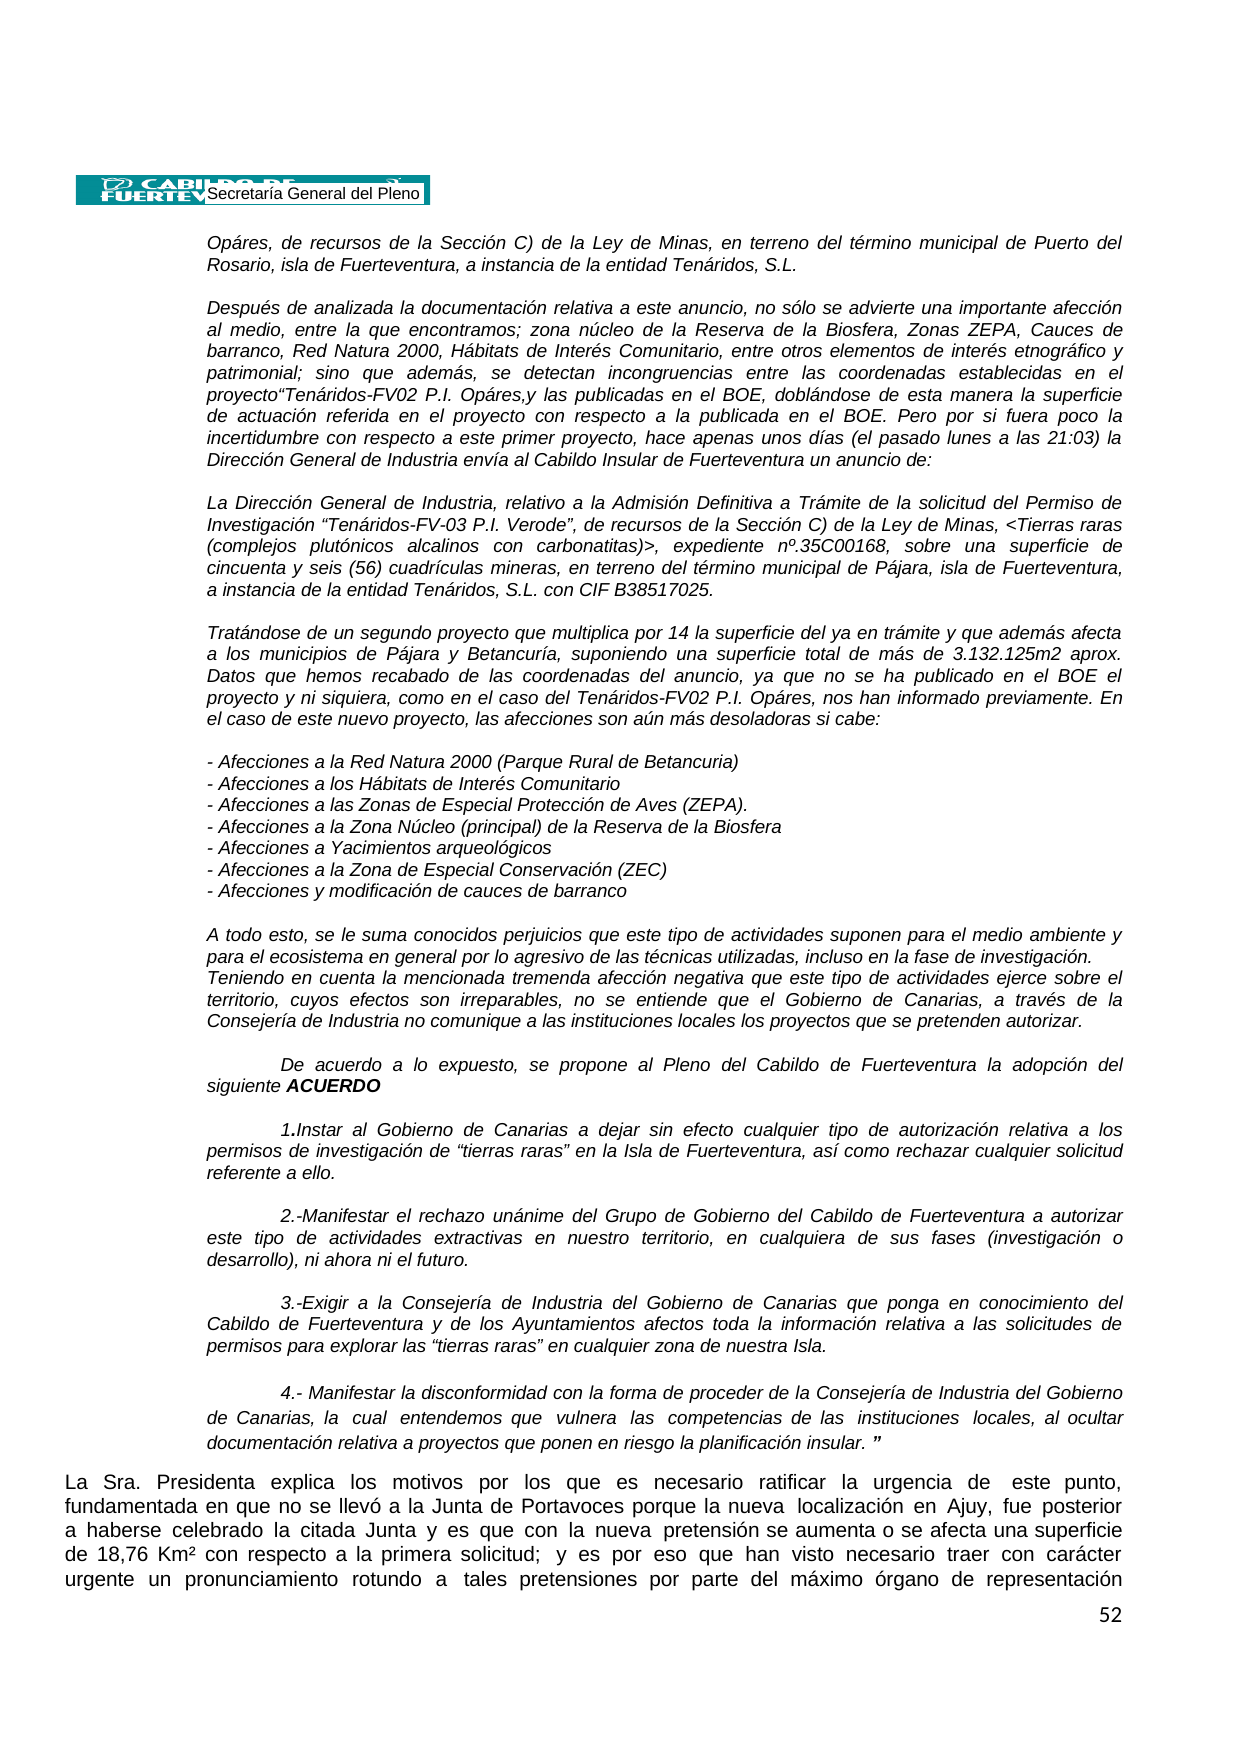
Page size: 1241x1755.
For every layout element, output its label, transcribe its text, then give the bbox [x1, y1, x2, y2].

list Afecciones a las Zonas de Especial Protección de Aves (ZEPA). [207, 794, 1134, 816]
text Tratándose de un segundo proyecto que multiplica por 14 la superficie del ya en trámite y que además afecta a los municipios de Pájara y Betancuría, suponiendo una superficie total de más de 3.132.125m2 aprox. Datos que hemos recabado de las coordenadas del anuncio, ya que no se ha publicado en el BOE el proyecto y ni siquiera, como en el caso del Tenáridos-FV02 P.I. Opáres, nos han informado previamente. En el caso de este nuevo proyecto, las afecciones son aún más desoladoras si cabe: [207, 621, 1123, 730]
list Afecciones a Yacimientos arqueológicos [207, 837, 1134, 859]
text Opáres, de recursos de la Sección C) de la Ley de Minas, en terreno del término municipal de Puerto del Rosario, isla de Fuerteventura, a instancia de la entidad Tenáridos, S.L. [207, 232, 1123, 275]
text 2.-Manifestar el rechazo unánime del Grupo de Gobierno del Cabildo de Fuerteventura a autorizar este tipo de actividades extractivas en nuestro territorio, en cualquiera de sus fases (investigación o desarrollo), ni ahora ni el futuro. [207, 1205, 1123, 1270]
list Afecciones a la Red Natura 2000 (Parque Rural de Betancuria) [207, 751, 1134, 773]
text La Sra. Presidenta explica los motivos por los que es necesario ratificar la urgencia de este punto, fundamentada en que no se llevó a la Junta de Portavoces porque la nueva localización en Ajuy, fue posterior a haberse celebrado la citada Junta y es que con la nueva pretensión se aumenta o se afecta una superficie de 18,76 Km² con respecto a la primera solicitud; y es por eso que han visto necesario traer con carácter urgente un pronunciamiento rotundo a tales pretensiones por parte del máximo órgano de representación [64, 1470, 1123, 1591]
text La Dirección General de Industria, relativo a la Admisión Definitiva a Trámite de la solicitud del Permiso de Investigación “Tenáridos-FV-03 P.I. Verode”, de recursos de la Sección C) de la Ley de Minas, <Tierras raras (complejos plutónicos alcalinos con carbonatitas)>, expediente nº.35C00168, sobre una superficie de cincuenta y seis (56) cuadrículas mineras, en terreno del término municipal de Pájara, isla de Fuerteventura, a instancia de la entidad Tenáridos, S.L. con CIF B38517025. [207, 492, 1123, 600]
text Teniendo en cuenta la mencionada tremenda afección negativa que este tipo de actividades ejerce sobre el territorio, cuyos efectos son irreparables, no se entiende que el Gobierno de Canarias, a través de la Consejería de Industria no comunique a las instituciones locales los proyectos que se pretenden autorizar. [207, 967, 1123, 1032]
text 1.Instar al Gobierno de Canarias a dejar sin efecto cualquier tipo de autorización relativa a los permisos de investigación de “tierras raras” en la Isla de Fuerteventura, así como rechazar cualquier solicitud referente a ello. [207, 1118, 1123, 1183]
text 3.-Exigir a la Consejería de Industria del Gobierno de Canarias que ponga en conocimiento del Cabildo de Fuerteventura y de los Ayuntamientos afectos toda la información relativa a las solicitudes de permisos para explorar las “tierras raras” en cualquier zona de nuestra Isla. [207, 1292, 1123, 1356]
list Afecciones y modificación de cauces de barranco [207, 881, 1134, 902]
picture [75, 175, 431, 205]
list Afecciones a la Zona de Especial Conservación (ZEC) [207, 859, 1134, 881]
text 4.- Manifestar la disconformidad con la forma de proceder de la Consejería de Industria del Gobierno de Canarias, la cual entendemos que vulnera las competencias de las instituciones locales, al ocultar documentación relativa a proyectos que ponen en riesgo la planificación insular. ” [207, 1382, 1123, 1453]
list Afecciones a los Hábitats de Interés Comunitario [207, 773, 1134, 794]
text De acuerdo a lo expuesto, se propone al Pleno del Cabildo de Fuerteventura la adopción del siguiente ACUERDO [207, 1053, 1123, 1097]
text Después de analizada la documentación relativa a este anuncio, no sólo se advierte una importante afección al medio, entre la que encontramos; zona núcleo de la Reserva de la Biosfera, Zonas ZEPA, Cauces de barranco, Red Natura 2000, Hábitats de Interés Comunitario, entre otros elementos de interés etnográfico y patrimonial; sino que además, se detectan incongruencias entre las coordenadas establecidas en el proyecto“Tenáridos-FV02 P.I. Opáres,y las publicadas en el BOE, doblándose de esta manera la superficie de actuación referida en el proyecto con respecto a la publicada en el BOE. Pero por si fuera poco la incertidumbre con respecto a este primer proyecto, hace apenas unos días (el pasado lunes a las 21:03) la Dirección General de Industria envía al Cabildo Insular de Fuerteventura un anuncio de: [207, 297, 1123, 470]
text A todo esto, se le suma conocidos perjuicios que este tipo de actividades suponen para el medio ambiente y para el ecosistema en general por lo agresivo de las técnicas utilizadas, incluso en la fase de investigación. [207, 924, 1123, 967]
list Afecciones a la Zona Núcleo (principal) de la Reserva de la Biosfera [207, 816, 1134, 837]
